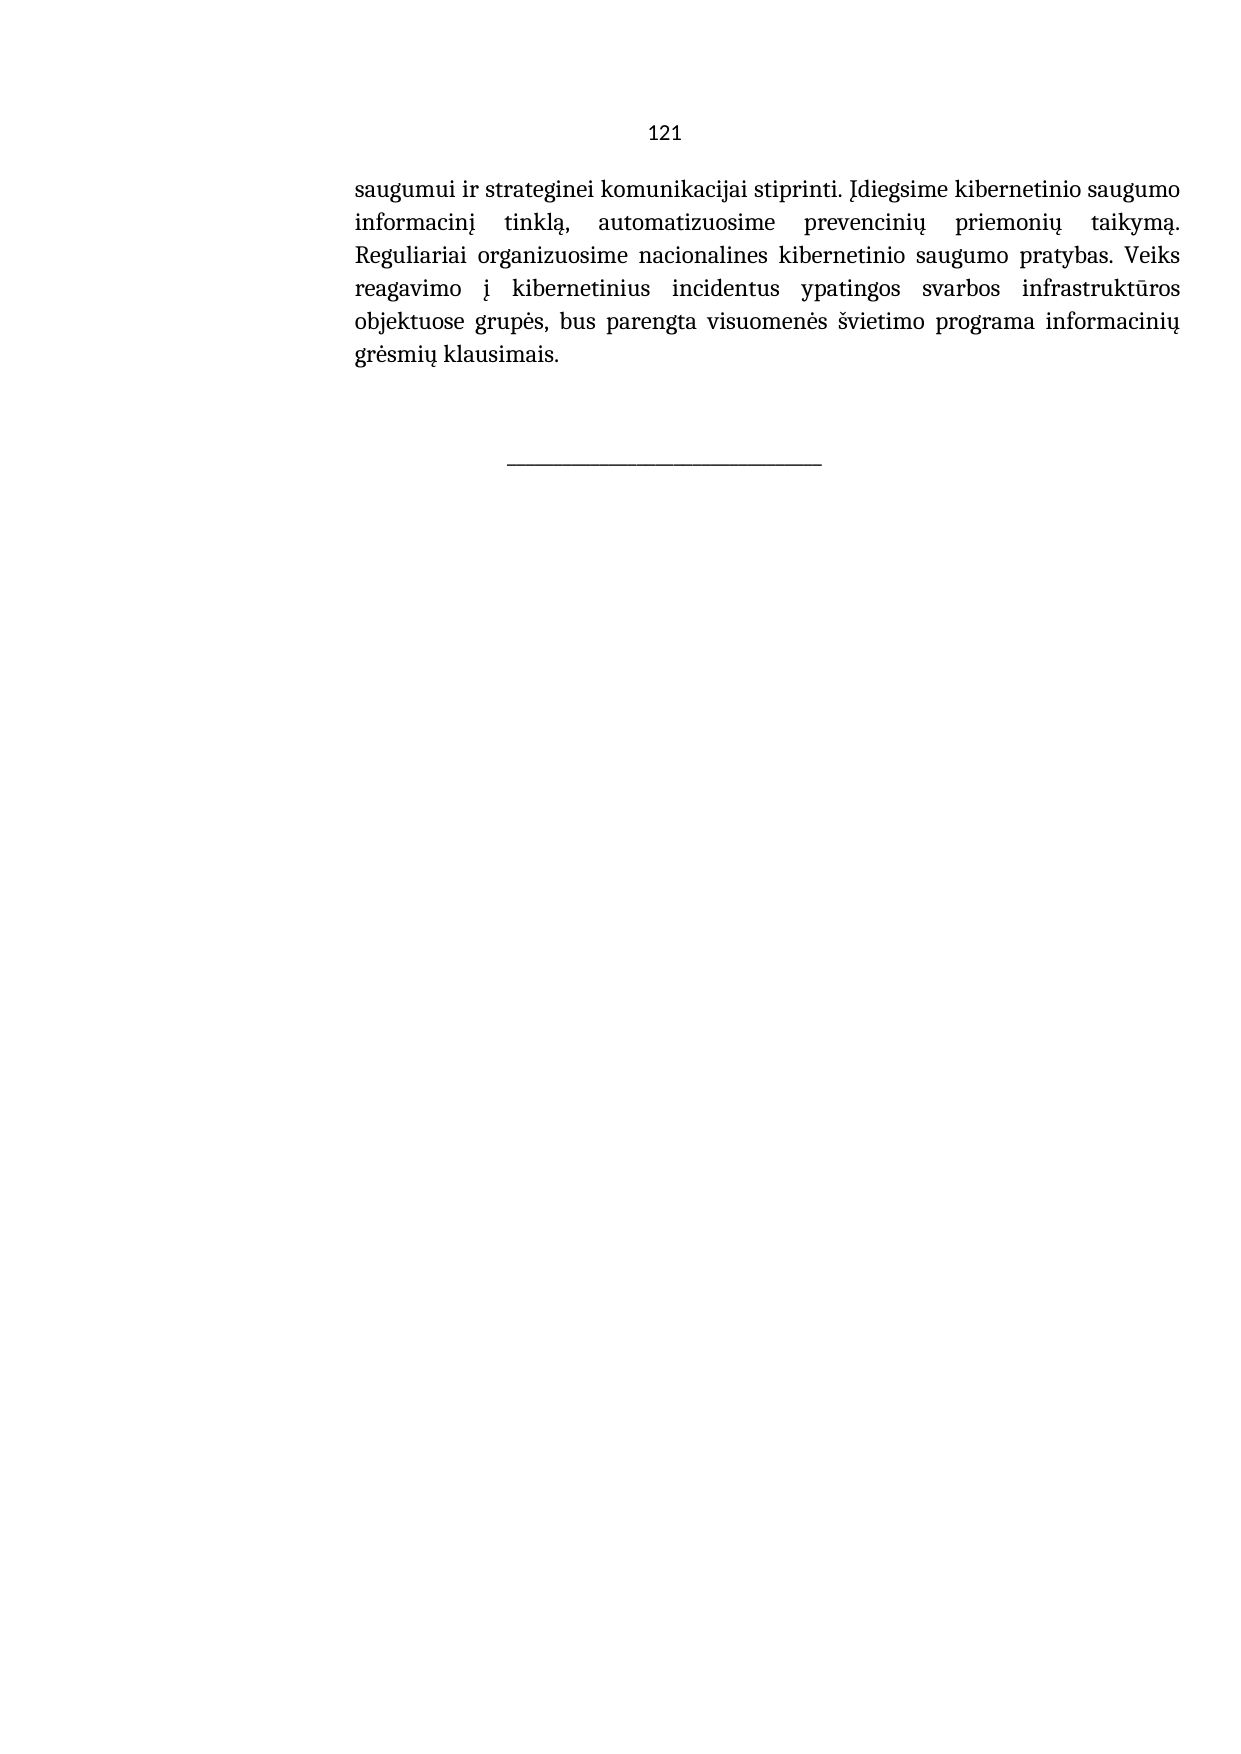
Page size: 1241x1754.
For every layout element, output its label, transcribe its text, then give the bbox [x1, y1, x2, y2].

text __________________________________ [148, 441, 1181, 470]
text saugumui ir strateginei komunikacijai stiprinti. Įdiegsime kibernetinio saugumo informacinį tinklą, automatizuosime prevencinių priemonių taikymą. Reguliariai organizuosime nacionalines kibernetinio saugumo pratybas. Veiks reagavimo į kibernetinius incidentus ypatingos svarbos infrastruktūros objektuose grupės, bus parengta visuomenės švietimo programa informacinių grėsmių klausimais. [266, 175, 1181, 369]
